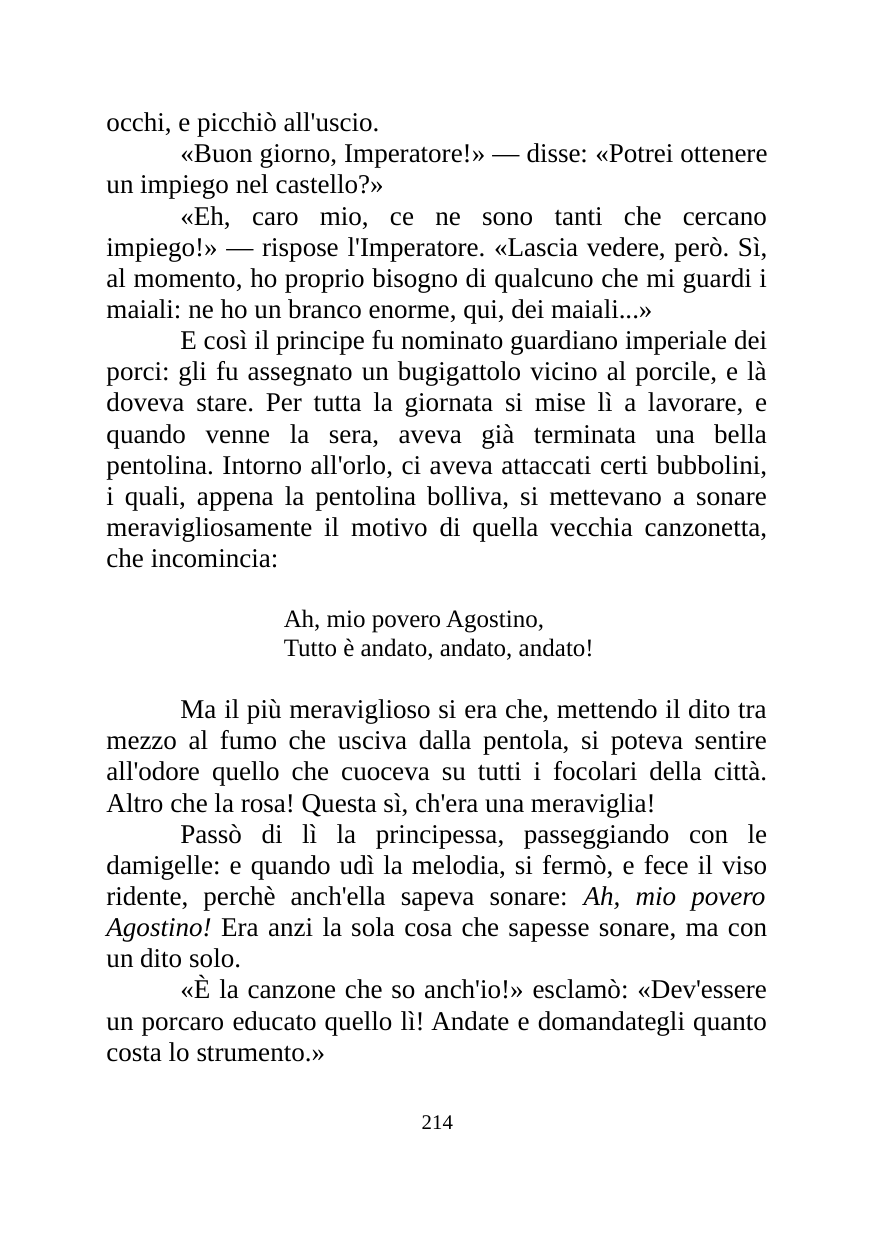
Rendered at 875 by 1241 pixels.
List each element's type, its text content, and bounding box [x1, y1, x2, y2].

text occhi, e picchiò all'uscio. [106, 106, 768, 137]
text Ah, mio povero Agostino, [283, 604, 768, 633]
text «Eh, caro mio, ce ne sono tanti che cercano impiego!» — rispose l'Imperatore. «Lascia vedere, però. Sì, al momento, ho proprio bisogno di qualcuno che mi guardi i maiali: ne ho un branco enorme, qui, dei maiali...» [106, 200, 768, 324]
text Passò di lì la principessa, passeggiando con le damigelle: e quando udì la melodia, si fermò, e fece il viso ridente, perchè anch'ella sapeva sonare: Ah, mio povero Agostino! Era anzi la sola cosa che sapesse sonare, ma con un dito solo. [106, 818, 768, 973]
text E così il principe fu nominato guardiano imperiale dei porci: gli fu assegnato un bugigattolo vicino al porcile, e là doveva stare. Per tutta la giornata si mise lì a lavorare, e quando venne la sera, aveva già terminata una bella pentolina. Intorno all'orlo, ci aveva attaccati certi bubbolini, i quali, appena la pentolina bolliva, si mettevano a sonare meravigliosamente il motivo di quella vecchia canzonetta, che incomincia: [106, 324, 768, 573]
text Tutto è andato, andato, andato! [283, 633, 768, 662]
text Ma il più meraviglioso si era che, mettendo il dito tra mezzo al fumo che usciva dalla pentola, si poteva sentire all'odore quello che cuoceva su tutti i focolari della città. Altro che la rosa! Questa sì, ch'era una meraviglia! [106, 693, 768, 818]
text «È la canzone che so anch'io!» esclamò: «Dev'essere un porcaro educato quello lì! Andate e domandategli quanto costa lo strumento.» [106, 973, 768, 1067]
text «Buon giorno, Imperatore!» — disse: «Potrei ottenere un impiego nel castello?» [106, 137, 768, 200]
